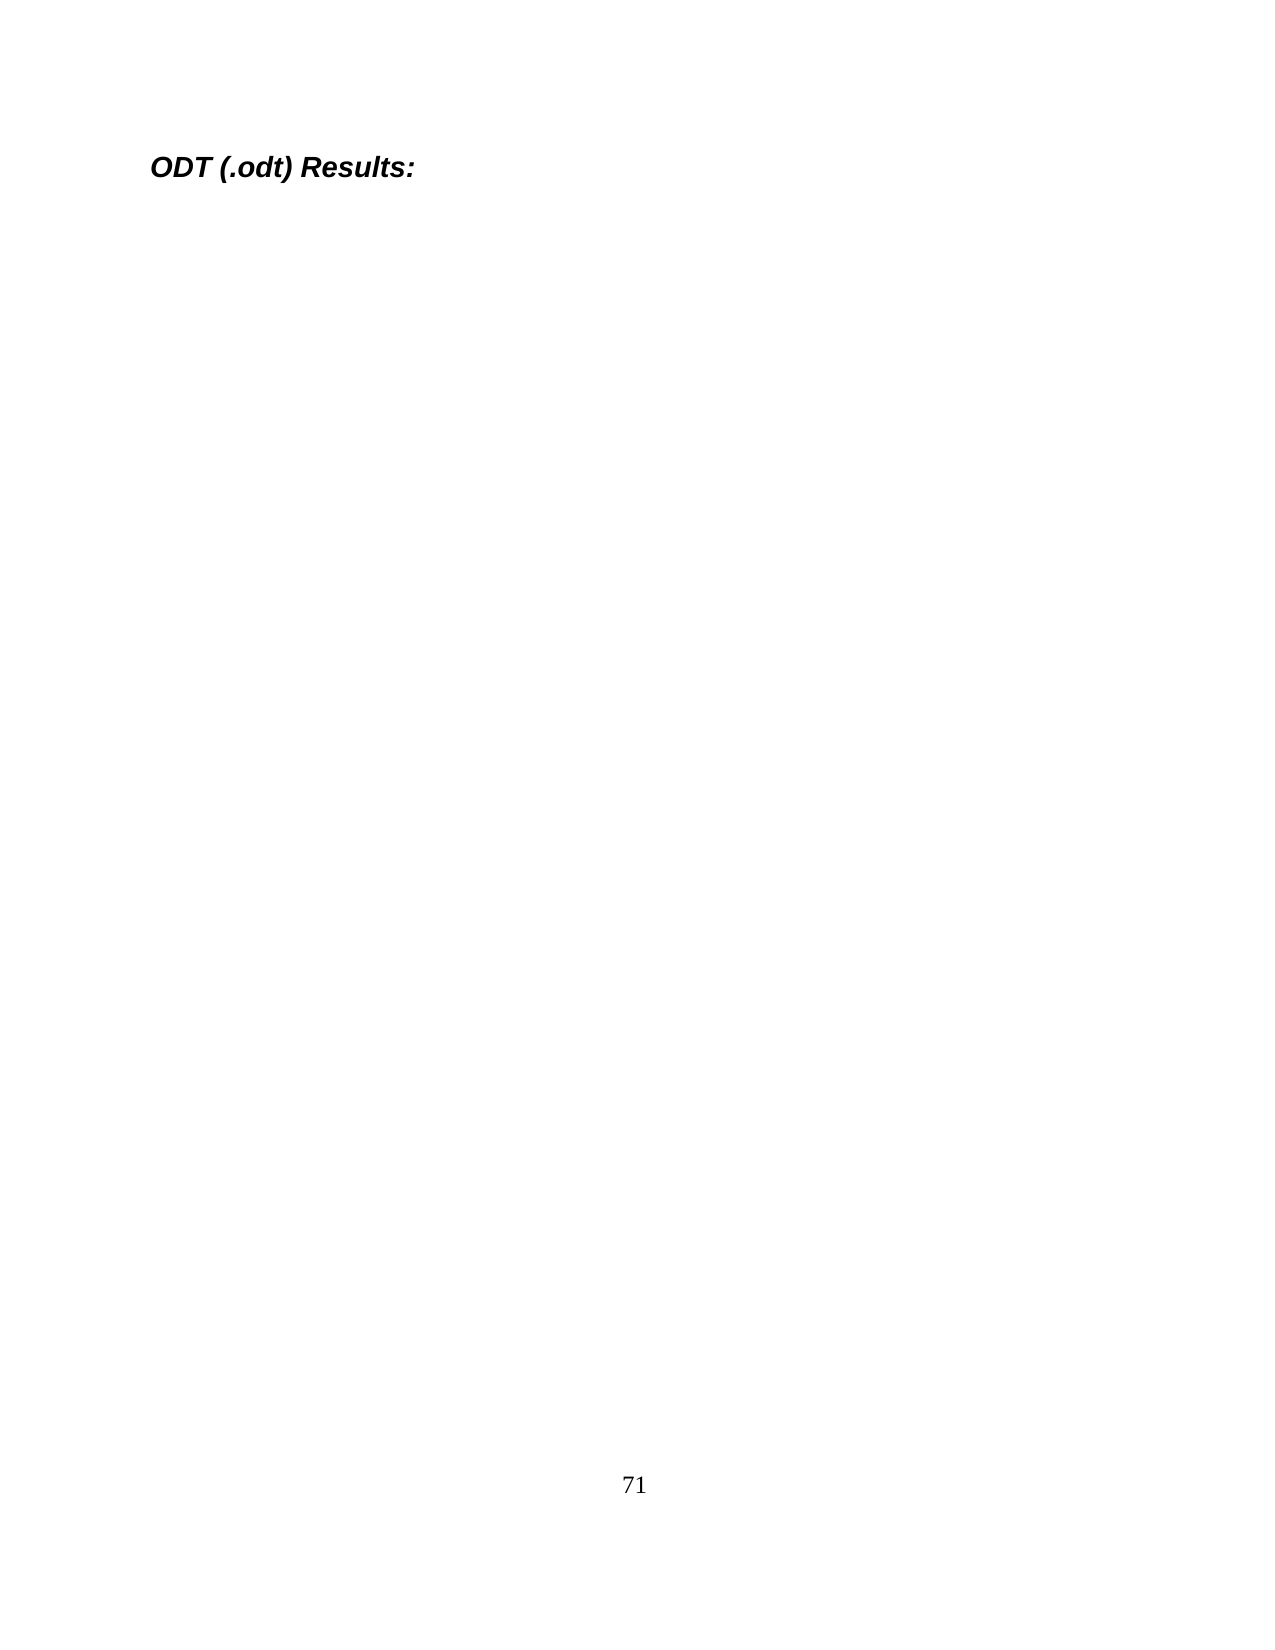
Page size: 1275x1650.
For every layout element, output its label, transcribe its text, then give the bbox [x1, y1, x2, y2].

subtitle ODT (.odt) Results: [150, 150, 1125, 183]
